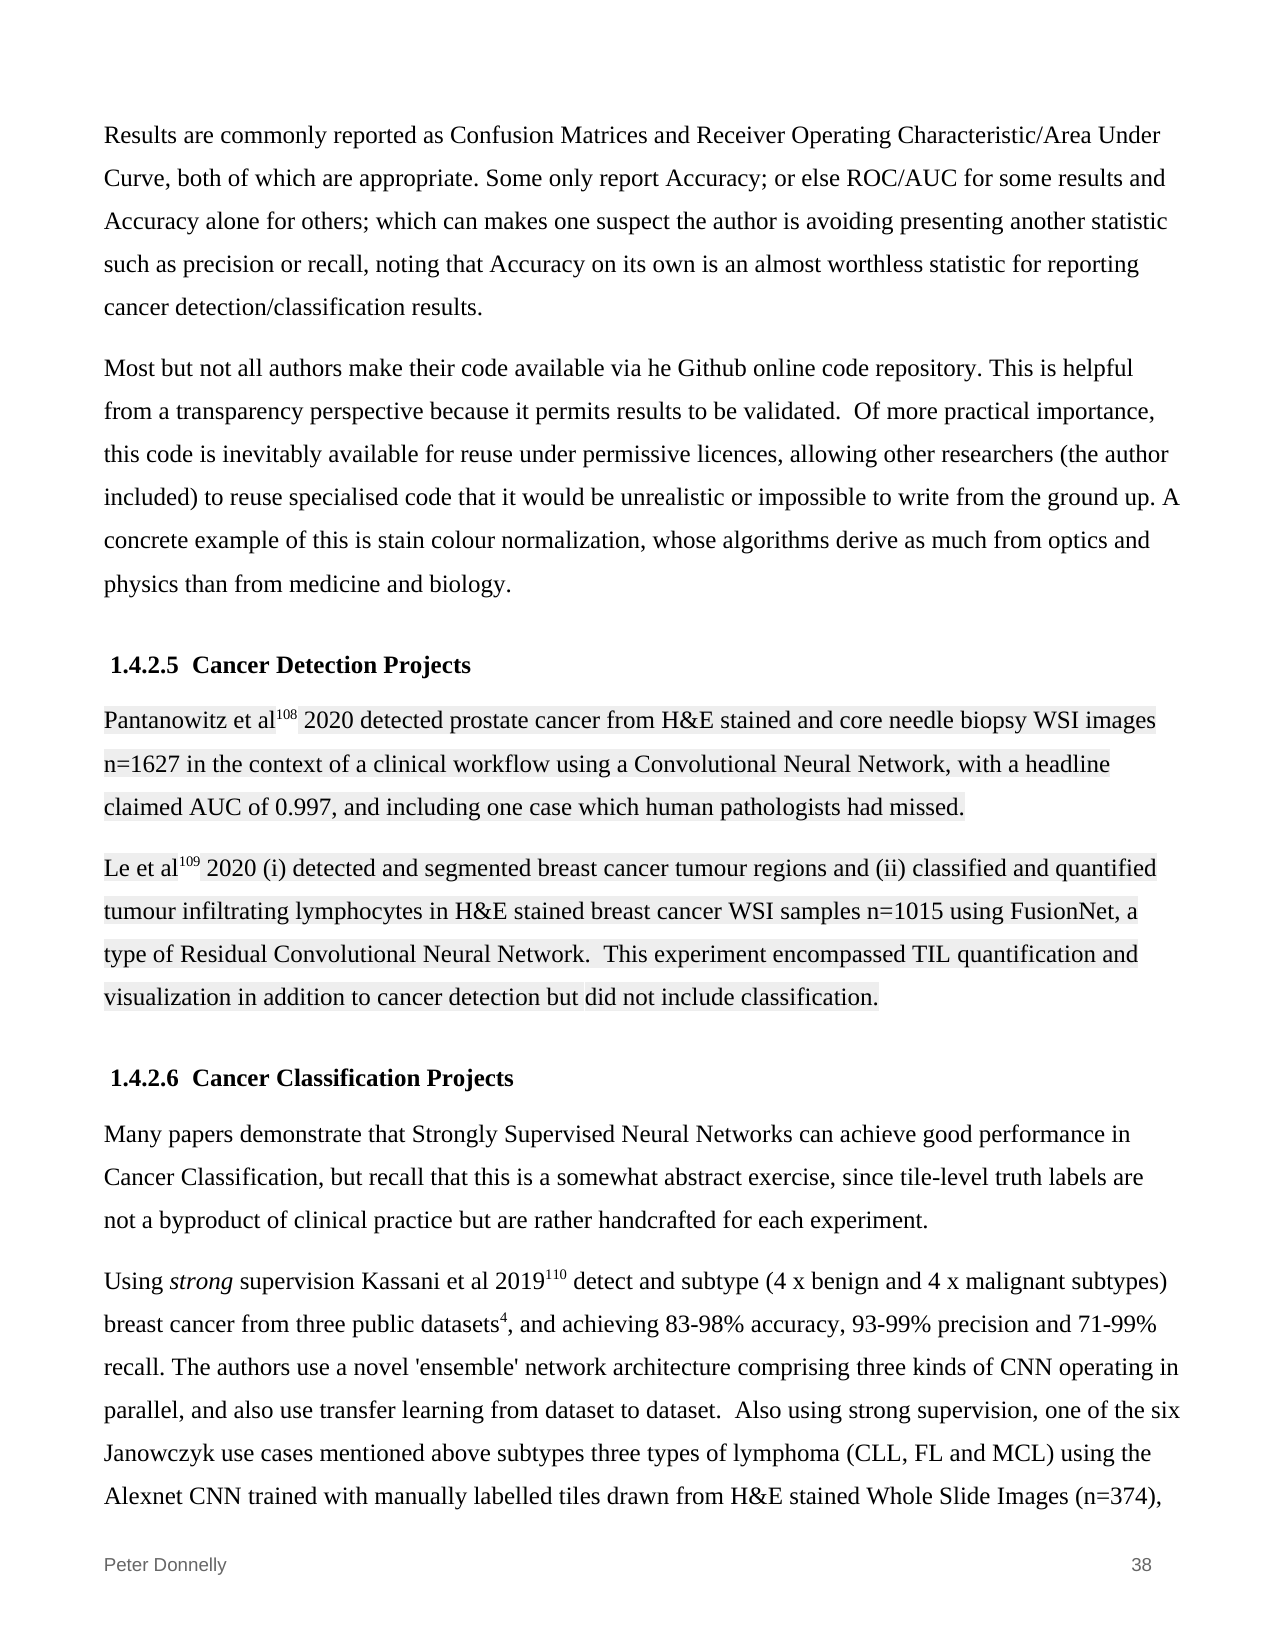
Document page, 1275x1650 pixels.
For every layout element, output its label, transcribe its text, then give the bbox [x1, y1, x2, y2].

text Many papers demonstrate that Strongly Supervised Neural Networks can achieve good performance in Cancer Classification, but recall that this is a somewhat abstract exercise, since tile-level truth labels are not a byproduct of clinical practice but are rather handcrafted for each experiment. [103, 1119, 1181, 1234]
text Pantanowitz et al 2020 detected prostate cancer from H&E stained and core needle biopsy WSI images n=1627 in the context of a clinical workflow using a Convolutional Neural Network, with a headline claimed AUC of 0.997, and including one case which human pathologists had missed. [103, 706, 1181, 821]
text Results are commonly reported as Confusion Matrices and Receiver Operating Characteristic/Area Under Curve, both of which are appropriate. Some only report Accuracy; or else ROC/AUC for some results and Accuracy alone for others; which can makes one suspect the author is avoiding presenting another statistic such as precision or recall, noting that Accuracy on its own is an almost worthless statistic for reporting cancer detection/classification results. [103, 120, 1181, 321]
subtitle Cancer Classification Projects [103, 1063, 1181, 1092]
subtitle Cancer Detection Projects [103, 650, 1181, 679]
text Most but not all authors make their code available via he Github online code repository. This is helpful from a transparency perspective because it permits results to be validated. Of more practical importance, this code is inevitably available for reuse under permissive licences, allowing other researchers (the author included) to reuse specialised code that it would be unrealistic or impossible to write from the ground up. A concrete example of this is stain colour normalization, whose algorithms derive as much from optics and physics than from medicine and biology. [103, 353, 1181, 597]
text Using strong supervision Kassani et al 2019 detect and subtype (4 x benign and 4 x malignant subtypes) breast cancer from three public datasets, and achieving 83-98% accuracy, 93-99% precision and 71-99% recall. The authors use a novel 'ensemble' network architecture comprising three kinds of CNN operating in parallel, and also use transfer learning from dataset to dataset. Also using strong supervision, one of the six Janowczyk use cases mentioned above subtypes three types of lymphoma (CLL, FL and MCL) using the Alexnet CNN trained with manually labelled tiles drawn from H&E stained Whole Slide Images (n=374), [103, 1266, 1181, 1510]
text Le et al 2020 (i) detected and segmented breast cancer tumour regions and (ii) classified and quantified tumour infiltrating lymphocytes in H&E stained breast cancer WSI samples n=1015 using FusionNet, a type of Residual Convolutional Neural Network. This experiment encompassed TIL quantification and visualization in addition to cancer detection but did not include classification. [103, 853, 1181, 1011]
